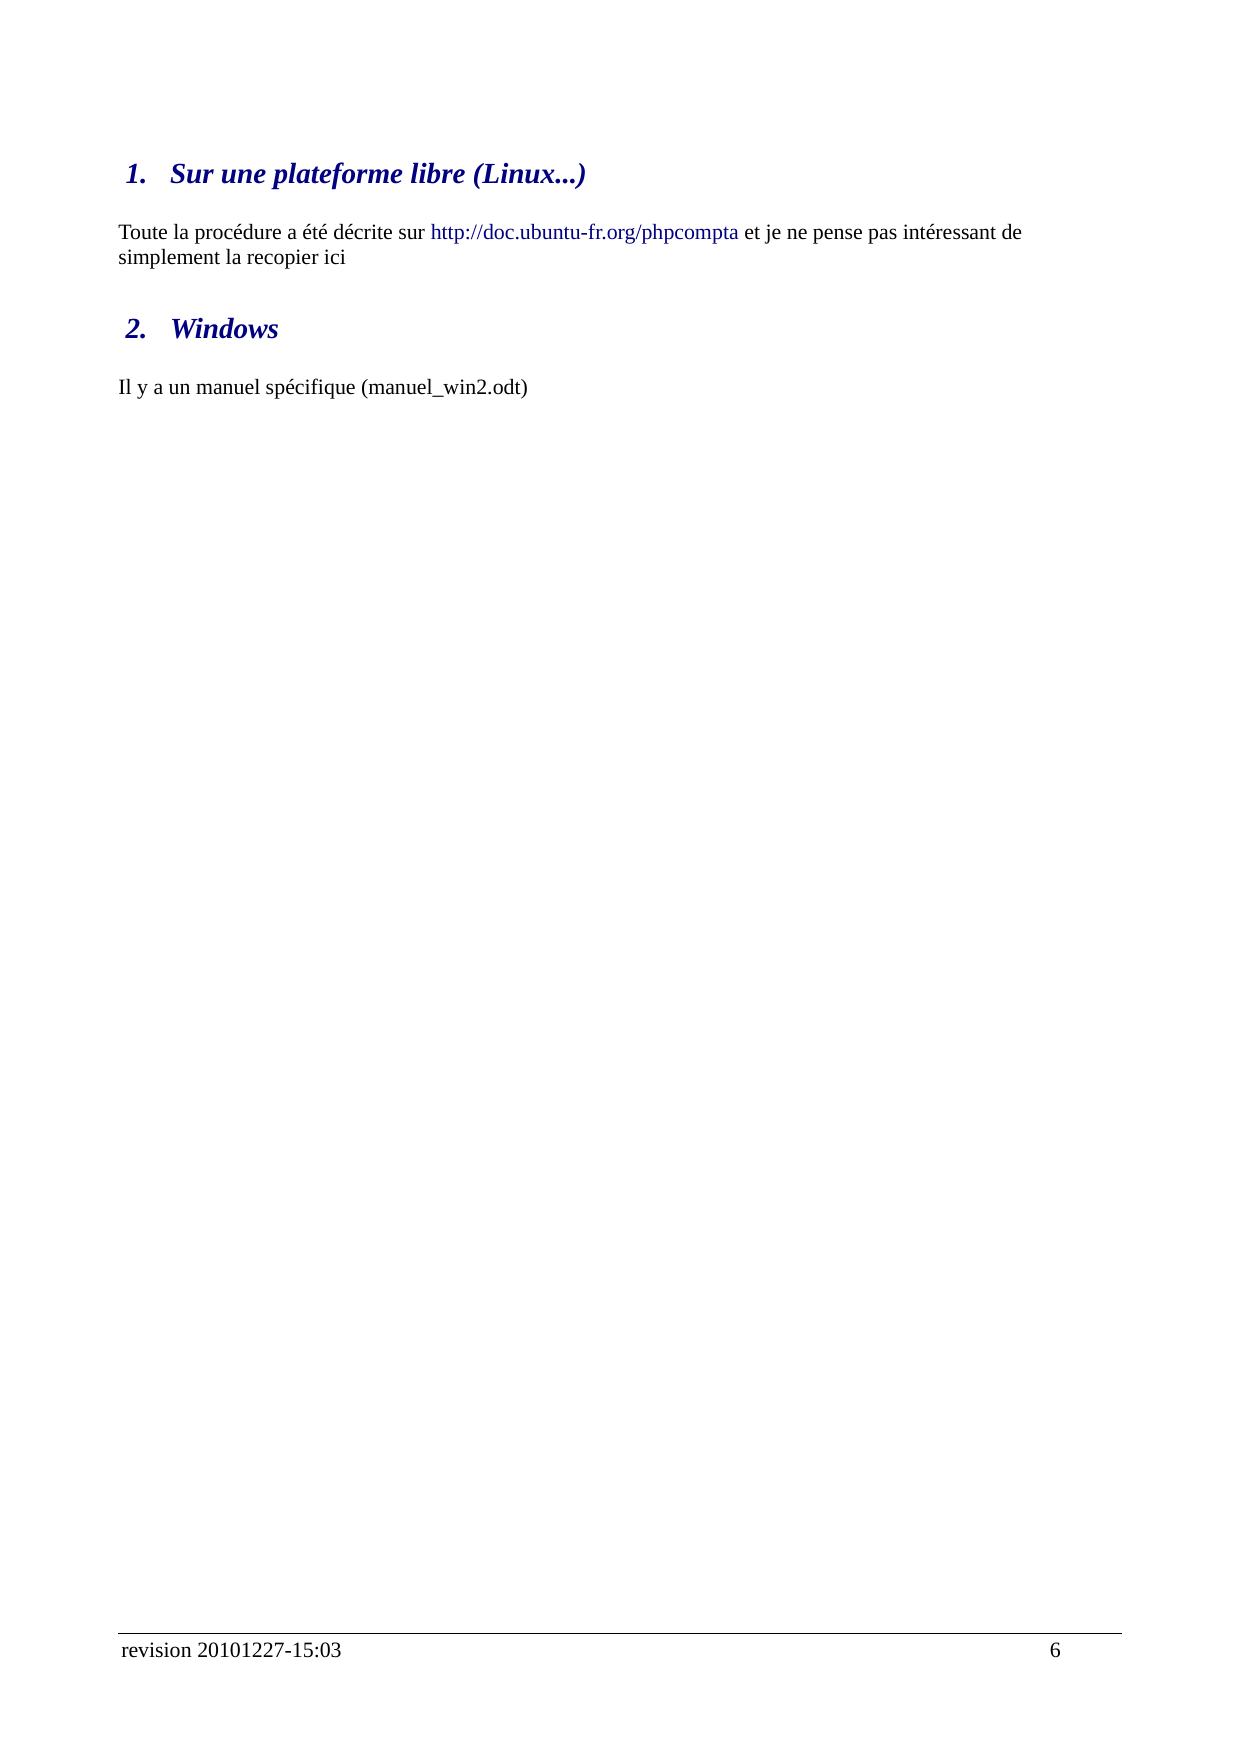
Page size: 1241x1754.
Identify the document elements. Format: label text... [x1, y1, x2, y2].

subtitle Sur une plateforme libre (Linux...) [118, 156, 1122, 189]
text Toute la procédure a été décrite sur http://doc.ubuntu-fr.org/phpcompta et je ne pense pas intéressant de simplement la recopier ici [118, 219, 1122, 269]
subtitle Windows [118, 311, 1122, 345]
text Il y a un manuel spécifique (manuel_win2.odt) [118, 374, 1122, 399]
